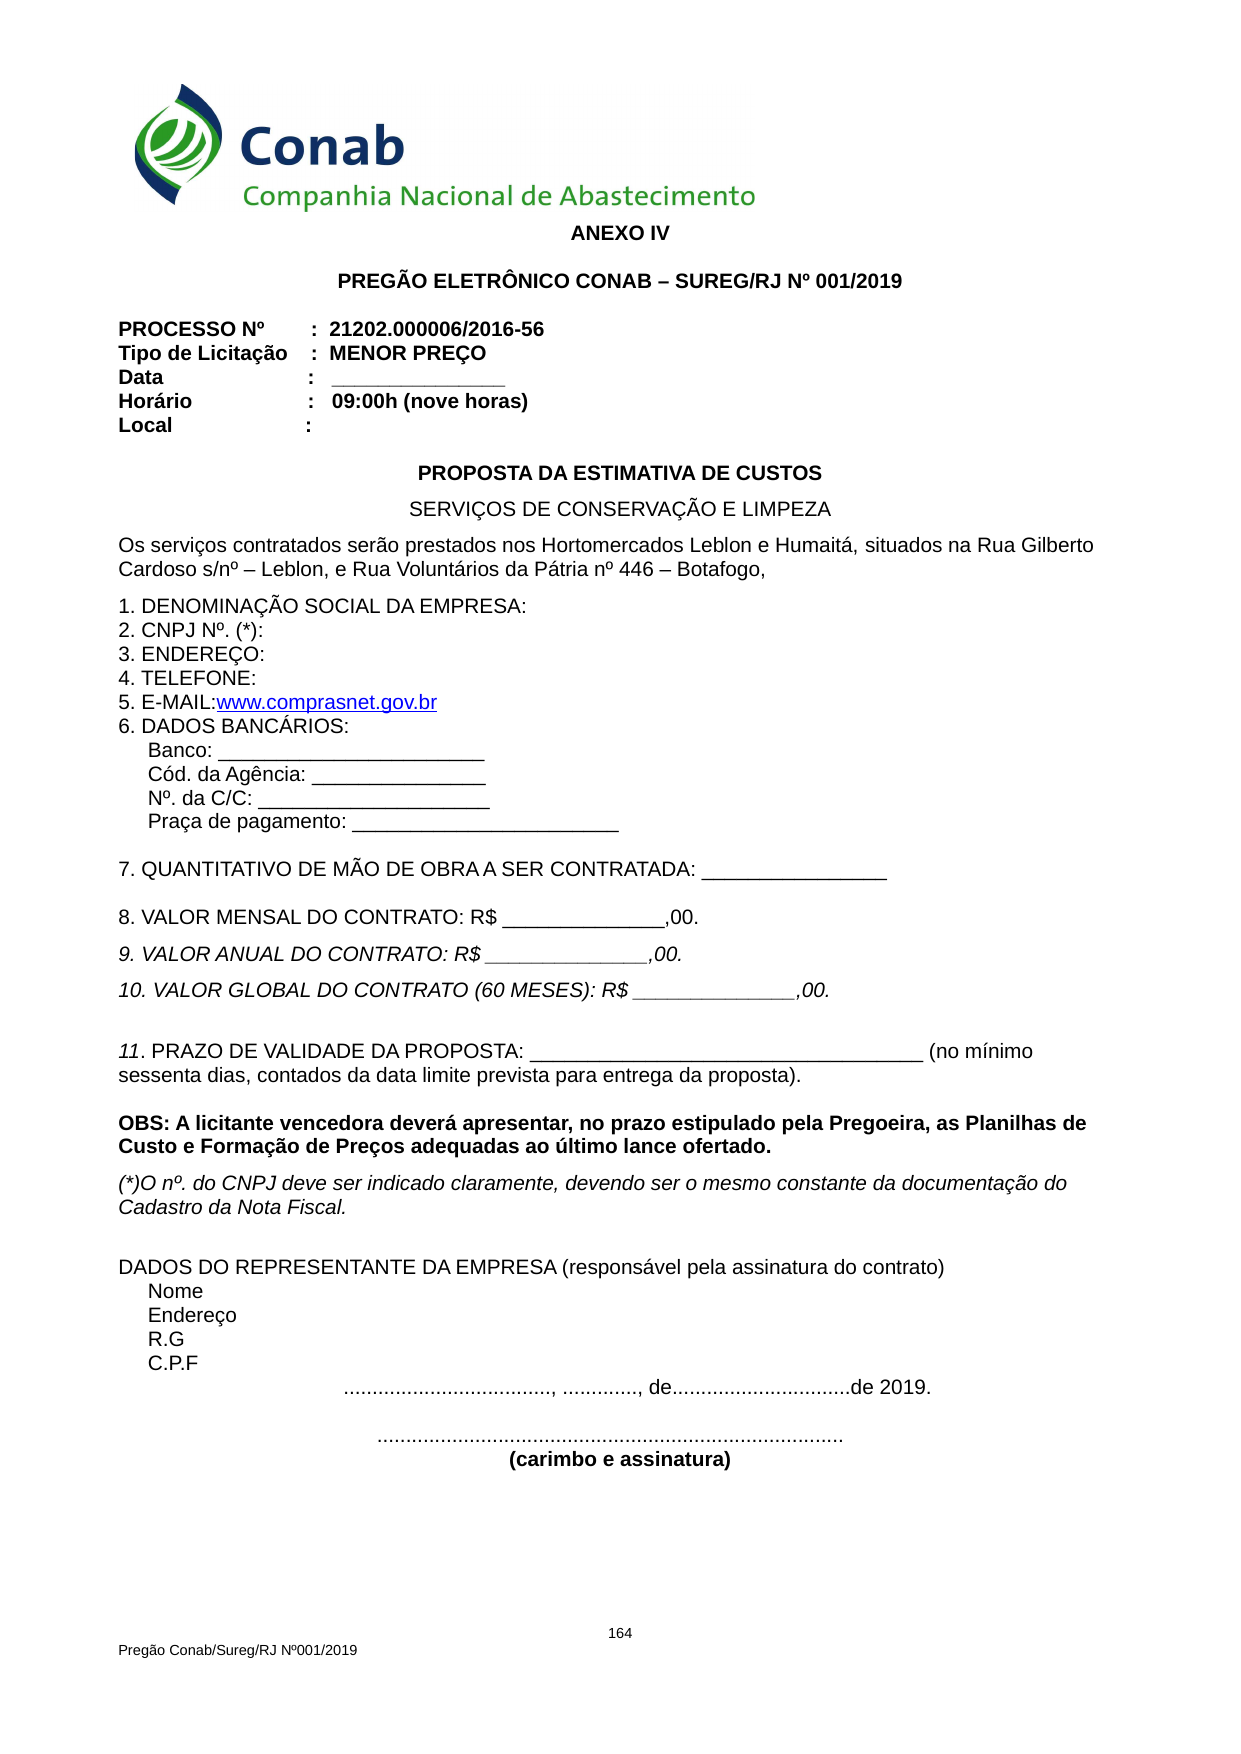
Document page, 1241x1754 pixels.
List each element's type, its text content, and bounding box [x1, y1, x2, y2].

text Data : _______________ [118, 364, 1122, 388]
picture [134, 84, 755, 212]
text PROPOSTA DA ESTIMATIVA DE CUSTOS [118, 460, 1122, 484]
text Local : [118, 412, 1122, 436]
text Os serviços contratados serão prestados nos Hortomercados Leblon e Humaitá, situados na Rua Gilberto Cardoso s/nº – Leblon, e Rua Voluntários da Pátria nº 446 – Botafogo, [118, 533, 1122, 581]
text Banco: _______________________ [148, 737, 1122, 761]
list 4. TELEFONE: [118, 666, 1122, 689]
text Nome [148, 1279, 1122, 1303]
text (*)O nº. do CNPJ deve ser indicado claramente, devendo ser o mesmo constante da documentação do Cadastro da Nota Fiscal. [118, 1171, 1122, 1219]
text 10. VALOR GLOBAL DO CONTRATO (60 MESES): R$ ______________,00. [118, 978, 1122, 1002]
text PREGÃO ELETRÔNICO CONAB – SUREG/RJ Nº 001/2019 [118, 269, 1122, 293]
text 8. VALOR MENSAL DO CONTRATO: R$ ______________,00. [118, 905, 1122, 929]
text C.P.F [148, 1351, 1122, 1375]
text Nº. da C/C: ____________________ [148, 785, 1122, 809]
text 9. VALOR ANUAL DO CONTRATO: R$ ______________,00. [118, 942, 1122, 966]
list 3. ENDEREÇO: [118, 642, 1122, 666]
list 2. CNPJ Nº. (*): [118, 618, 1122, 642]
text 7. QUANTITATIVO DE MÃO DE OBRA A SER CONTRATADA: ________________ [118, 857, 1122, 881]
text SERVIÇOS DE CONSERVAÇÃO E LIMPEZA [118, 497, 1122, 521]
text (carimbo e assinatura) [118, 1447, 1122, 1471]
list 1. DENOMINAÇÃO SOCIAL DA EMPRESA: [118, 594, 1122, 618]
text Cód. da Agência: _______________ [148, 761, 1122, 785]
text 6. DADOS BANCÁRIOS: [118, 713, 1122, 737]
text Praça de pagamento: _______________________ [148, 809, 1122, 833]
text Horário : 09:00h (nove horas) [118, 388, 1078, 412]
text ANEXO IV [118, 221, 1122, 245]
text PROCESSO Nº : 21202.000006/2016-56 [118, 317, 1122, 341]
text R.G [148, 1327, 1122, 1351]
text ................................................................................. [99, 1423, 1122, 1447]
text OBS: A licitante vencedora deverá apresentar, no prazo estipulado pela Pregoeira, as Planilhas de Custo e Formação de Preços adequadas ao último lance ofertado. [118, 1110, 1122, 1158]
text ...................................., ............., de...............................de 2019. [148, 1375, 1122, 1399]
list 11. PRAZO DE VALIDADE DA PROPOSTA: __________________________________ (no mínimo sessenta dias, contados da data limite prevista para entrega da proposta). [118, 1038, 1122, 1086]
text DADOS DO REPRESENTANTE DA EMPRESA (responsável pela assinatura do contrato) [118, 1255, 1122, 1279]
text Tipo de Licitação : MENOR PREÇO [118, 341, 1122, 364]
text Endereço [148, 1303, 1122, 1327]
list 5. E-MAIL:www.comprasnet.gov.br [118, 689, 1122, 713]
